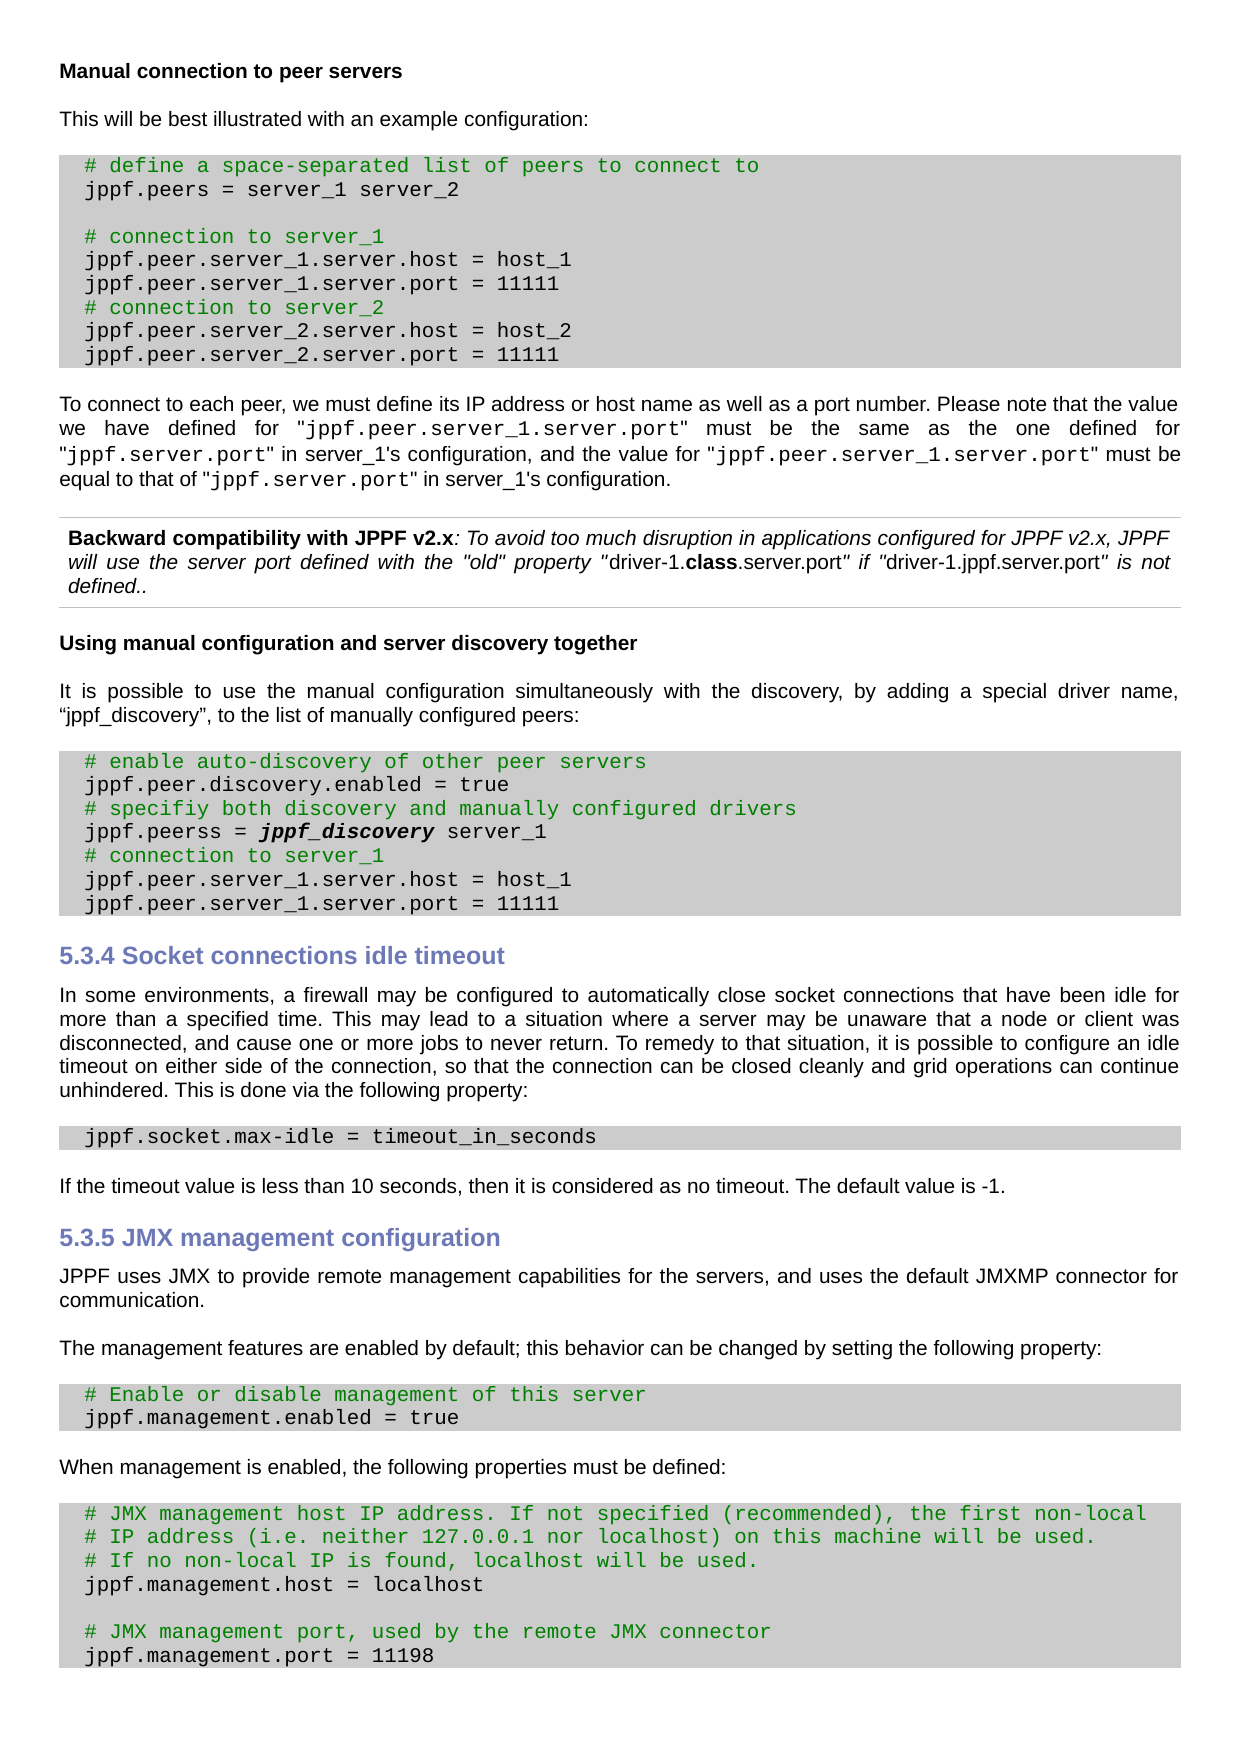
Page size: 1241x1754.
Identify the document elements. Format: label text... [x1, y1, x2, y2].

text Using manual configuration and server discovery together [59, 631, 1181, 655]
text jppf.peer.server_1.server.host = host_1 jppf.peer.server_1.server.port = 11111 # connection to server_2 [59, 249, 1181, 320]
text # Enable or disable management of this server [59, 1384, 1181, 1407]
text jppf.peer.server_1.server.host = host_1 jppf.peer.server_1.server.port = 11111 [59, 869, 1181, 916]
text jppf.management.enabled = true [59, 1407, 1181, 1431]
text The management features are enabled by default; this behavior can be changed by setting the following property: [59, 1336, 1181, 1360]
text If the timeout value is less than 10 seconds, then it is considered as no timeout. The default value is -1. [59, 1174, 1181, 1198]
text Manual connection to peer servers [59, 59, 1181, 83]
text # define a space-separated list of peers to connect to jppf.peers = server_1 server_2 [59, 155, 1181, 226]
text jppf.peer.server_2.server.host = host_2 jppf.peer.server_2.server.port = 11111 [59, 320, 1181, 368]
text # JMX management host IP address. If not specified (recommended), the first non-local [59, 1503, 1181, 1527]
text This will be best illustrated with an example configuration: [59, 107, 1181, 131]
text Backward compatibility with JPPF v2.x: To avoid too much disruption in applications configured for JPPF v2.x, JPPF will use the server port defined with the "old" property "driver-1.class.server.port" if "driver-1.jppf.server.port" is not defined.. [59, 518, 1181, 607]
text # connection to server_1 [59, 226, 1181, 249]
text JPPF uses JMX to provide remote management capabilities for the servers, and uses the default JMXMP connector for communication. [59, 1264, 1181, 1312]
text jppf.socket.max-idle = timeout_in_seconds [59, 1126, 1181, 1150]
text # enable auto-discovery of other peer servers [59, 751, 1181, 774]
text # If no non-local IP is found, localhost will be used. jppf.management.host = localhost # JMX management port, used by the remote JMX connector jppf.management.port = 11198 [59, 1550, 1181, 1668]
text It is possible to use the manual configuration simultaneously with the discovery, by adding a special driver name, “jppf_discovery”, to the list of manually configured peers: [59, 679, 1181, 727]
subtitle Socket connections idle timeout [59, 941, 1181, 970]
text # connection to server_1 [59, 845, 1181, 869]
text To connect to each peer, we must define its IP address or host name as well as a port number. Please note that the value we have defined for "jppf.peer.server_1.server.port" must be the same as the one defined for "jppf.server.port" in server_1's configuration, and the value for "jppf.peer.server_1.server.port" must be equal to that of "jppf.server.port" in server_1's configuration. [59, 392, 1181, 493]
subtitle JMX management configuration [59, 1223, 1181, 1251]
text # IP address (i.e. neither 127.0.0.1 nor localhost) on this machine will be used. [59, 1527, 1181, 1550]
text When management is enabled, the following properties must be defined: [59, 1455, 1181, 1479]
text # specifiy both discovery and manually configured drivers [59, 798, 1181, 822]
text In some environments, a firewall may be configured to automatically close socket connections that have been idle for more than a specified time. This may lead to a situation where a server may be unaware that a node or client was disconnected, and cause one or more jobs to never return. To remedy to that situation, it is possible to configure an idle timeout on either side of the connection, so that the connection can be closed cleanly and grid operations can continue unhindered. This is done via the following property: [59, 982, 1181, 1102]
text jppf.peerss = jppf_discovery server_1 [59, 822, 1181, 845]
text jppf.peer.discovery.enabled = true [59, 774, 1181, 798]
